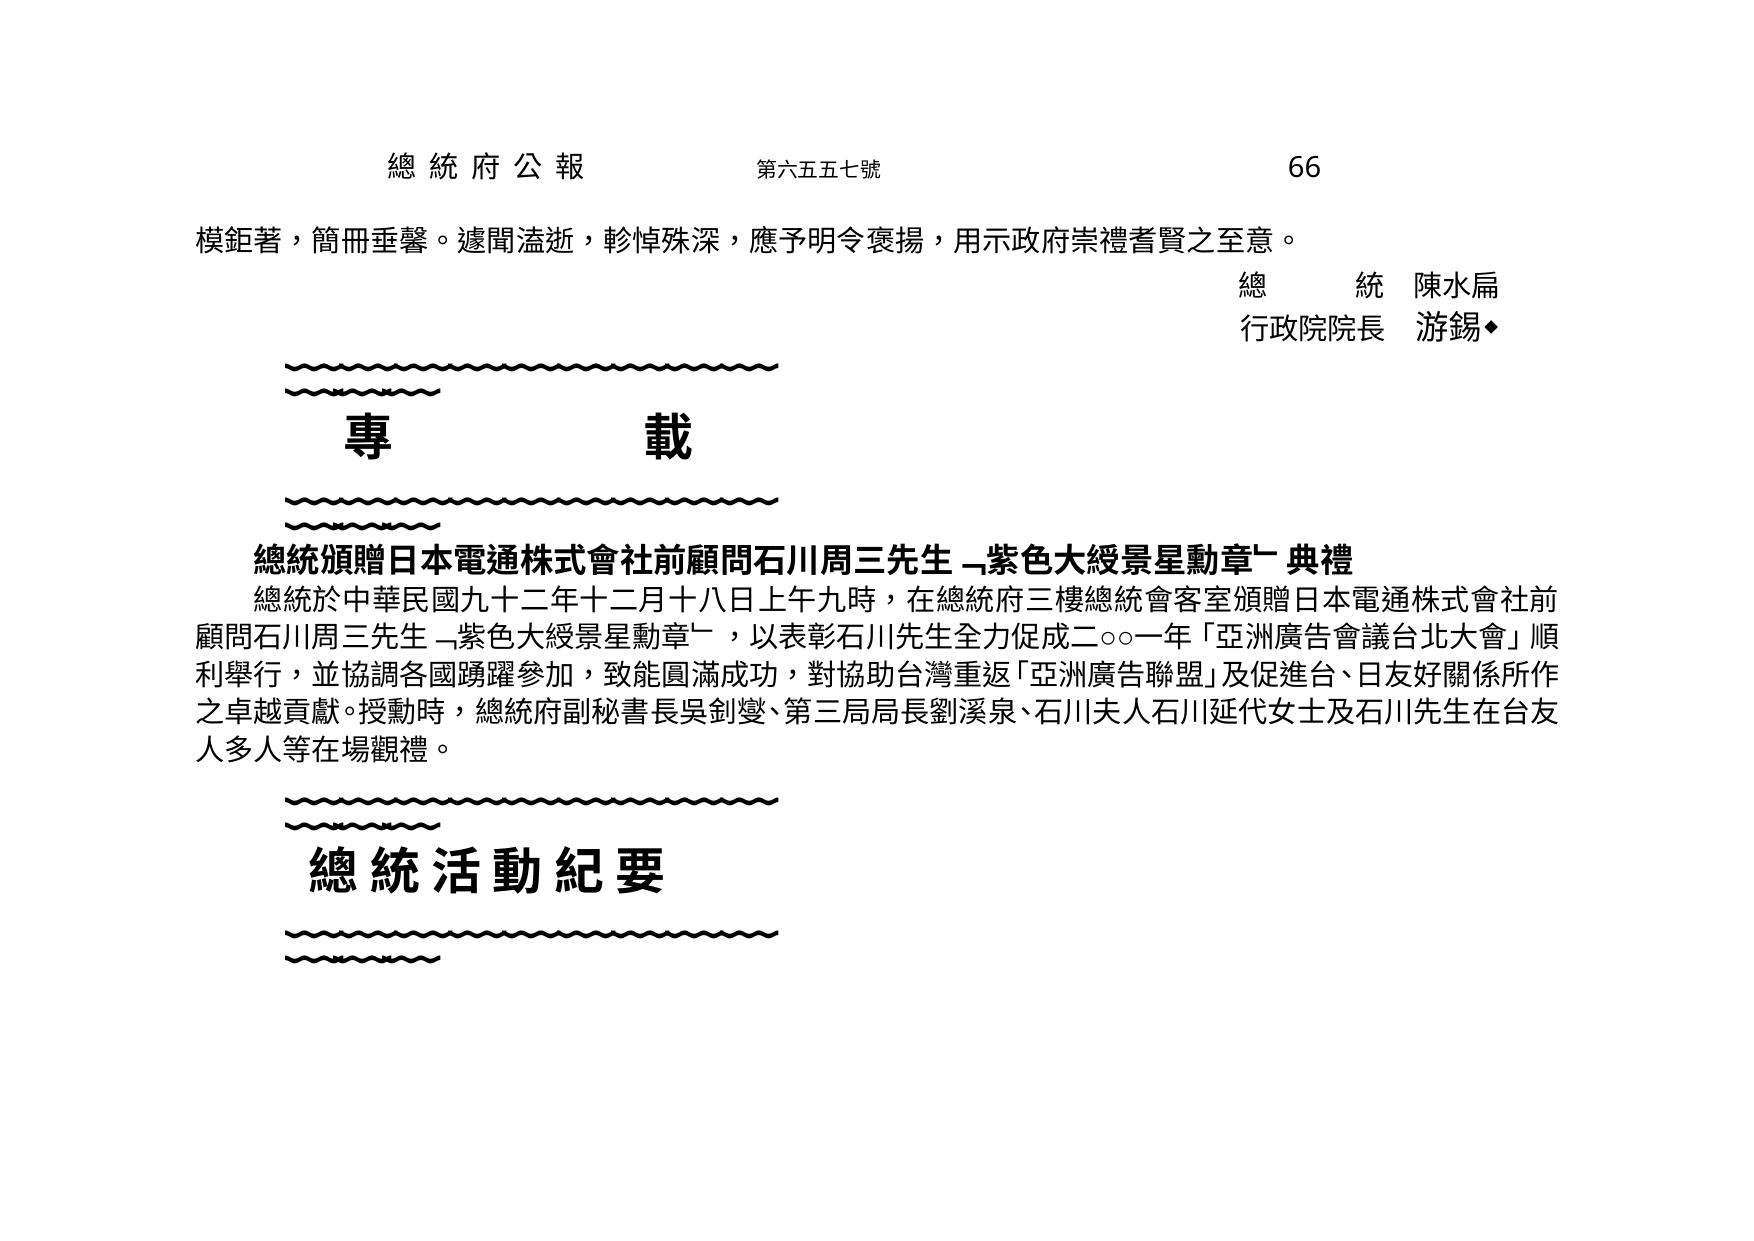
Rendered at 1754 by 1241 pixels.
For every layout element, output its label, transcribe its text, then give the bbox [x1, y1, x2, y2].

text 總 統 陳水扁 [195, 267, 1501, 304]
text 總統於中華民國九十二年十二月十八日上午九時，在總統府三樓總統會客室頒贈日本電通株式會社前顧問石川周三先生﹁紫色大綬景星勳章﹂，以表彰石川先生全力促成二○○一年「亞洲廣告會議台北大會」順利舉行，並協調各國踴躍參加，致能圓滿成功，對協助台灣重返「亞洲廣告聯盟」及促進台、日友好關係所作之卓越貢獻。授勳時，總統府副秘書長吳釗燮、第三局局長劉溪泉、石川夫人石川延代女士及石川先生在台友人多人等在場觀禮。 [195, 580, 1559, 767]
text 總統頒贈日本電通株式會社前顧問石川周三先生﹁紫色大綬景星勳章﹂典禮 [253, 542, 1559, 580]
table_cell ﹏﹏﹏﹏﹏﹏﹏﹏﹏﹏﹏﹏ [282, 913, 782, 976]
text 模鉅著，簡冊垂馨。遽聞溘逝，軫悼殊深，應予明令褒揚，用示政府崇禮耆賢之至意。 [195, 222, 1559, 259]
table_header ﹏﹏﹏﹏﹏﹏﹏﹏﹏﹏﹏﹏ [282, 347, 782, 397]
table_header ﹏﹏﹏﹏﹏﹏﹏﹏﹏﹏﹏﹏ [282, 780, 782, 830]
table_cell ﹏﹏﹏﹏﹏﹏﹏﹏﹏﹏﹏﹏ [282, 480, 782, 542]
table_cell 總 統 活 動 紀 要 [282, 830, 782, 913]
table_cell 專 載 [282, 397, 782, 480]
text 行政院院長 游錫 [195, 309, 1501, 347]
